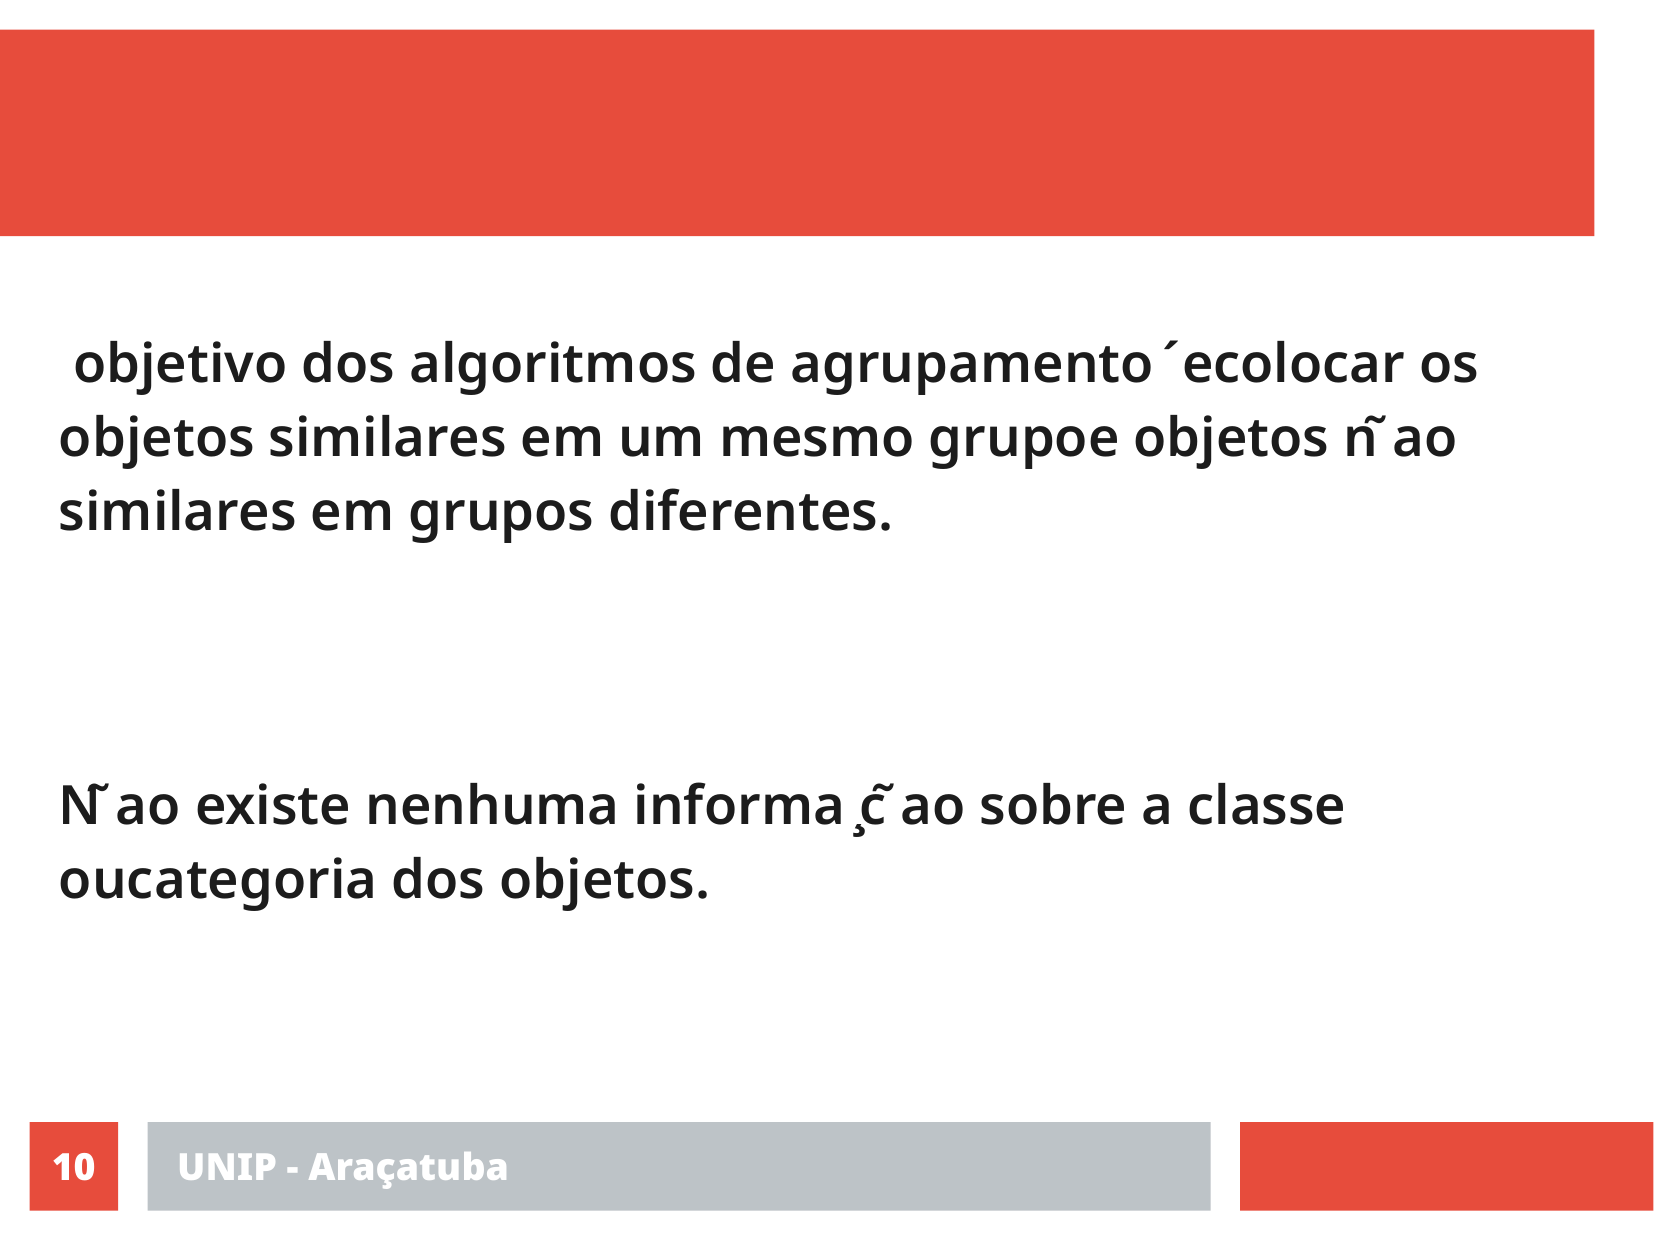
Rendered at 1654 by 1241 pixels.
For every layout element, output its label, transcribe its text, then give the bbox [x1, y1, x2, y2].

list objetivo dos algoritmos de agrupamento ́ecolocar os objetos similares em um mesmo grupoe objetos n ̃ao similares em grupos diferentes. N ̃ao existe nenhuma informa ̧c ̃ao sobre a classe oucategoria dos objetos. [59, 324, 1565, 1093]
